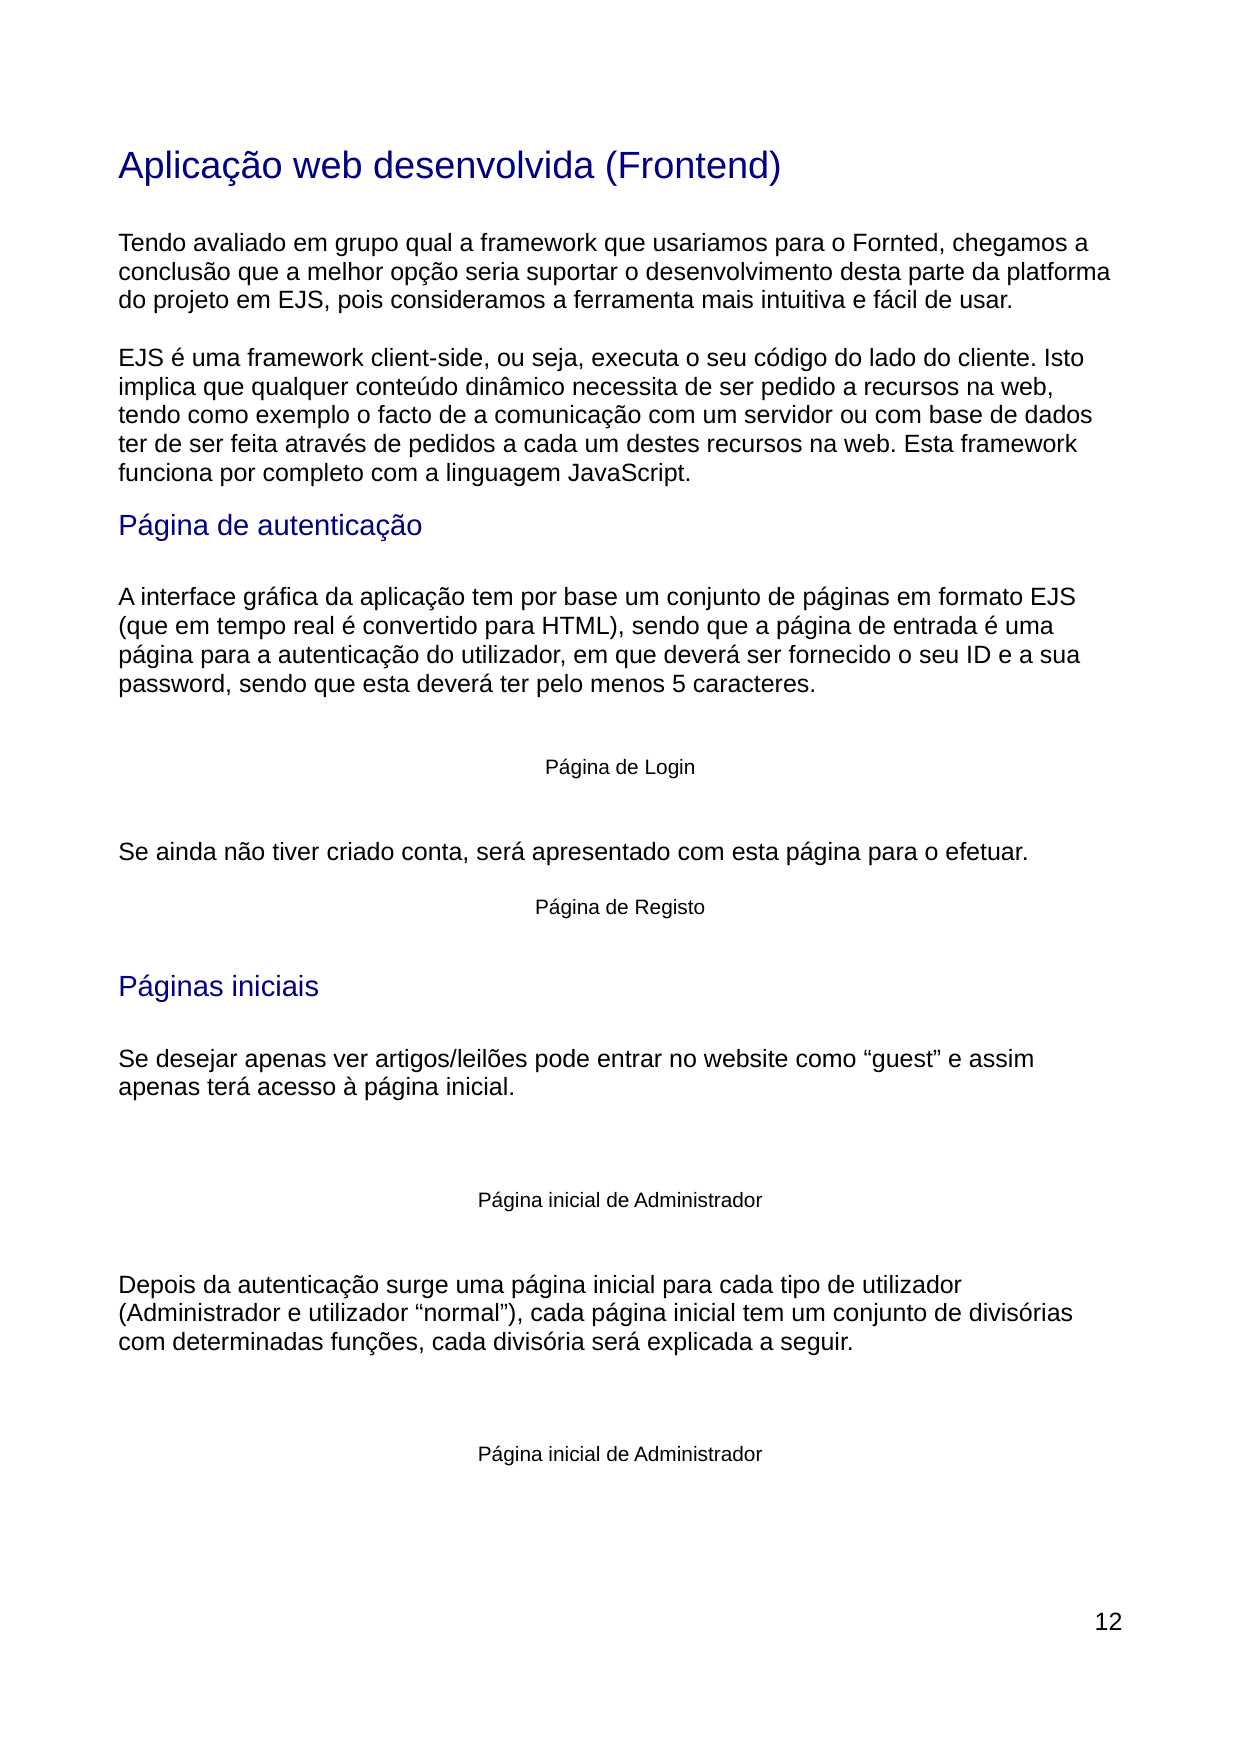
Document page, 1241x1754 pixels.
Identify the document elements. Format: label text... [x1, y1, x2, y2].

text A interface gráfica da aplicação tem por base um conjunto de páginas em formato EJS (que em tempo real é convertido para HTML), sendo que a página de entrada é uma página para a autenticação do utilizador, em que deverá ser fornecido o seu ID e a sua password, sendo que esta deverá ter pelo menos 5 caracteres. [118, 582, 1122, 697]
text EJS é uma framework client-side, ou seja, executa o seu código do lado do cliente. Isto implica que qualquer conteúdo dinâmico necessita de ser pedido a recursos na web, tendo como exemplo o facto de a comunicação com um servidor ou com base de dados ter de ser feita através de pedidos a cada um destes recursos na web. Esta framework funciona por completo com a linguagem JavaScript. [118, 343, 1122, 487]
text Se desejar apenas ver artigos/leilões pode entrar no website como “guest” e assim apenas terá acesso à página inicial. [118, 1044, 1122, 1101]
text Se ainda não tiver criado conta, será apresentado com esta página para o efetuar. [118, 837, 1122, 866]
subtitle Páginas iniciais [118, 969, 1122, 1002]
subtitle Página de autenticação [118, 508, 1122, 541]
text Página inicial de Administrador [177, 1187, 1063, 1211]
subtitle Aplicação web desenvolvida (Frontend) [118, 143, 1122, 187]
text Depois da autenticação surge uma página inicial para cada tipo de utilizador (Administrador e utilizador “normal”), cada página inicial tem um conjunto de divisórias com determinadas funções, cada divisória será explicada a seguir. [118, 1269, 1122, 1356]
text Tendo avaliado em grupo qual a framework que usariamos para o Fornted, chegamos a conclusão que a melhor opção seria suportar o desenvolvimento desta parte da platforma do projeto em EJS, pois consideramos a ferramenta mais intuitiva e fácil de usar. [118, 228, 1122, 314]
text Página de Registo [177, 894, 1063, 918]
text Página de Login [177, 755, 1063, 779]
text Página inicial de Administrador [177, 1442, 1063, 1466]
